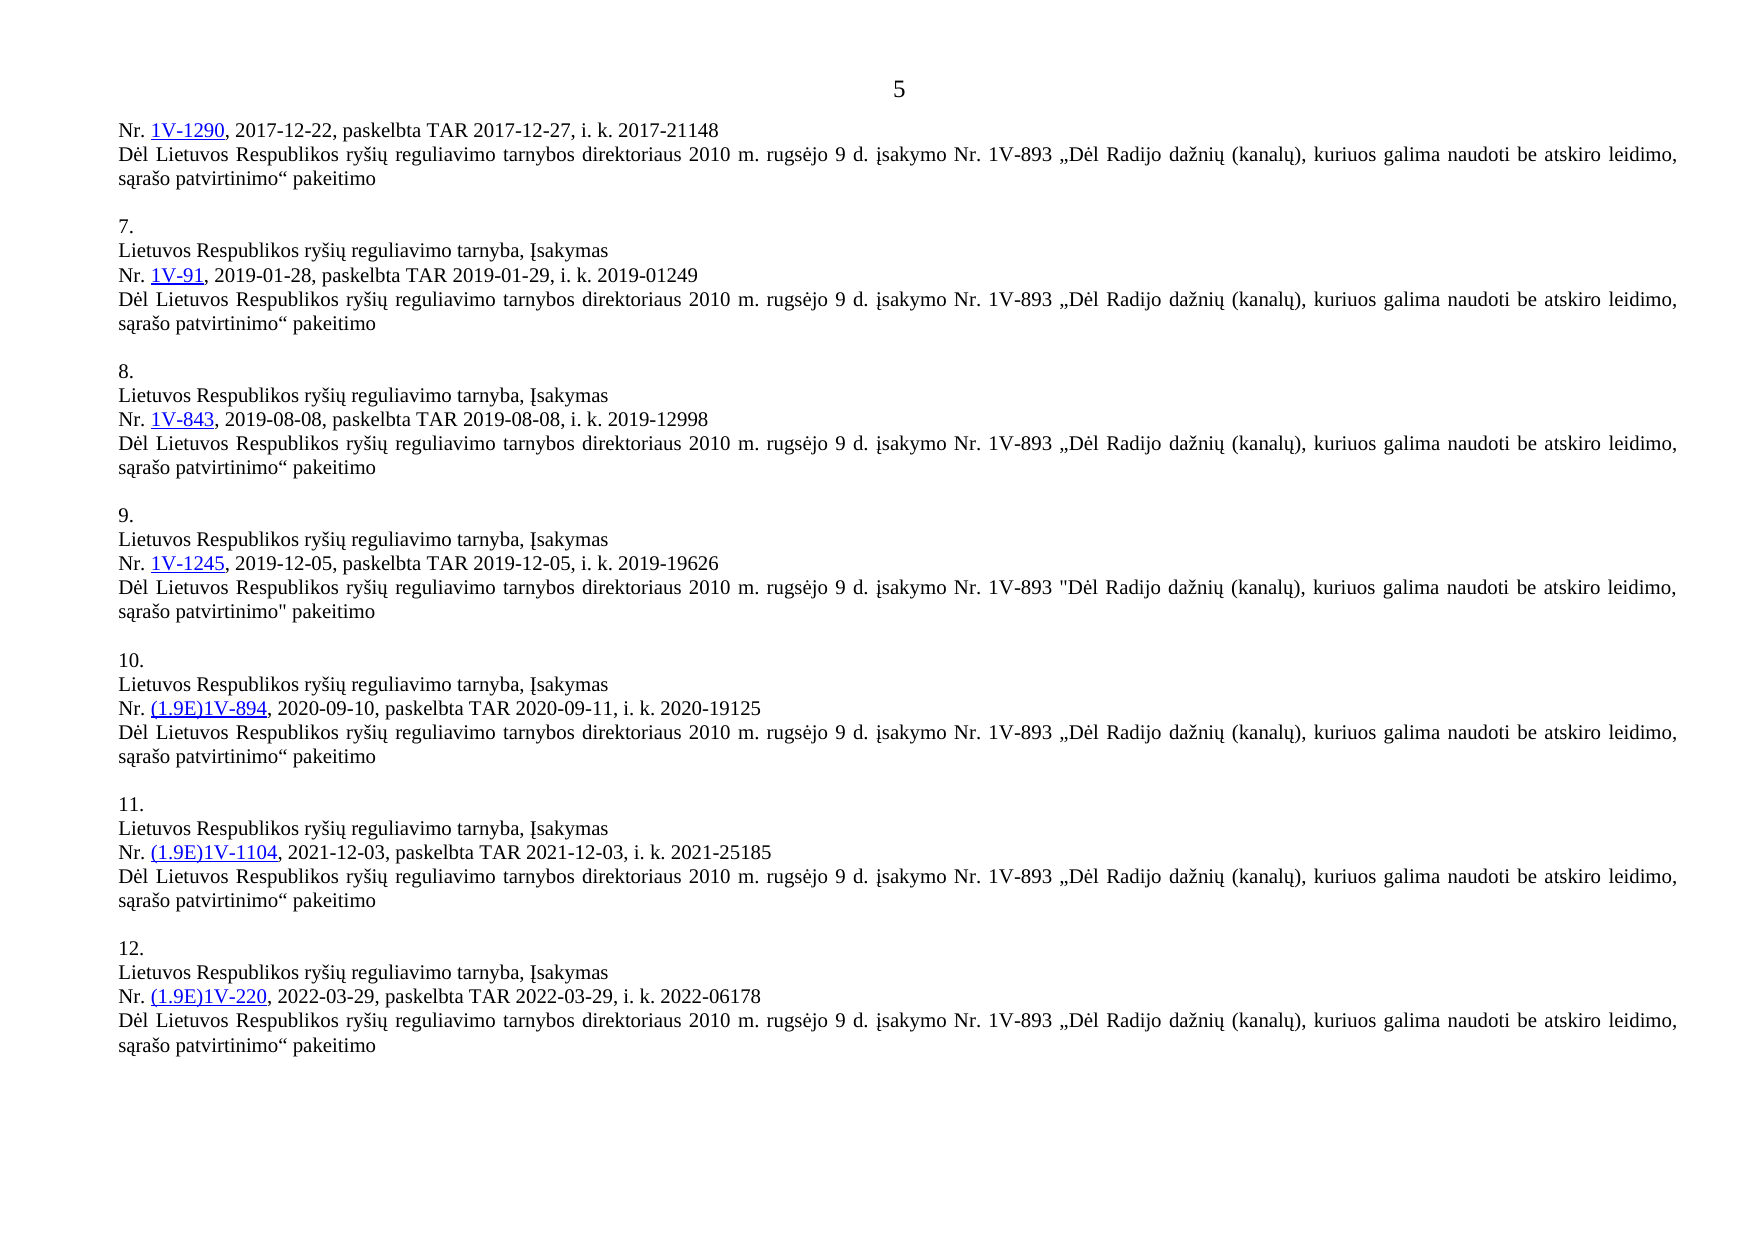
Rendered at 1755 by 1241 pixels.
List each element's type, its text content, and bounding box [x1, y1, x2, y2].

text Lietuvos Respublikos ryšių reguliavimo tarnyba, Įsakymas [118, 527, 1680, 551]
text Nr. (1.9E)1V-1104, 2021-12-03, paskelbta TAR 2021-12-03, i. k. 2021-25185 [118, 840, 1680, 864]
text Nr. 1V-91, 2019-01-28, paskelbta TAR 2019-01-29, i. k. 2019-01249 [118, 262, 1680, 287]
text 10. [118, 647, 1680, 672]
text Dėl Lietuvos Respublikos ryšių reguliavimo tarnybos direktoriaus 2010 m. rugsėjo 9 d. įsakymo Nr. 1V-893 "Dėl Radijo dažnių (kanalų), kuriuos galima naudoti be atskiro leidimo, sąrašo patvirtinimo" pakeitimo [118, 575, 1680, 623]
text Nr. 1V-843, 2019-08-08, paskelbta TAR 2019-08-08, i. k. 2019-12998 [118, 407, 1680, 431]
text Dėl Lietuvos Respublikos ryšių reguliavimo tarnybos direktoriaus 2010 m. rugsėjo 9 d. įsakymo Nr. 1V-893 „Dėl Radijo dažnių (kanalų), kuriuos galima naudoti be atskiro leidimo, sąrašo patvirtinimo“ pakeitimo [118, 864, 1680, 912]
text Dėl Lietuvos Respublikos ryšių reguliavimo tarnybos direktoriaus 2010 m. rugsėjo 9 d. įsakymo Nr. 1V-893 „Dėl Radijo dažnių (kanalų), kuriuos galima naudoti be atskiro leidimo, sąrašo patvirtinimo“ pakeitimo [118, 142, 1680, 190]
text Lietuvos Respublikos ryšių reguliavimo tarnyba, Įsakymas [118, 672, 1680, 696]
text Nr. 1V-1245, 2019-12-05, paskelbta TAR 2019-12-05, i. k. 2019-19626 [118, 551, 1680, 575]
text 11. [118, 792, 1680, 816]
text Lietuvos Respublikos ryšių reguliavimo tarnyba, Įsakymas [118, 960, 1680, 984]
text Dėl Lietuvos Respublikos ryšių reguliavimo tarnybos direktoriaus 2010 m. rugsėjo 9 d. įsakymo Nr. 1V-893 „Dėl Radijo dažnių (kanalų), kuriuos galima naudoti be atskiro leidimo, sąrašo patvirtinimo“ pakeitimo [118, 1008, 1680, 1057]
text Nr. (1.9E)1V-220, 2022-03-29, paskelbta TAR 2022-03-29, i. k. 2022-06178 [118, 984, 1680, 1008]
text Nr. 1V-1290, 2017-12-22, paskelbta TAR 2017-12-27, i. k. 2017-21148 [118, 118, 1680, 142]
text Dėl Lietuvos Respublikos ryšių reguliavimo tarnybos direktoriaus 2010 m. rugsėjo 9 d. įsakymo Nr. 1V-893 „Dėl Radijo dažnių (kanalų), kuriuos galima naudoti be atskiro leidimo, sąrašo patvirtinimo“ pakeitimo [118, 287, 1680, 335]
text Nr. (1.9E)1V-894, 2020-09-10, paskelbta TAR 2020-09-11, i. k. 2020-19125 [118, 696, 1680, 720]
text Lietuvos Respublikos ryšių reguliavimo tarnyba, Įsakymas [118, 383, 1680, 407]
text Lietuvos Respublikos ryšių reguliavimo tarnyba, Įsakymas [118, 238, 1680, 262]
text Lietuvos Respublikos ryšių reguliavimo tarnyba, Įsakymas [118, 816, 1680, 840]
text 7. [118, 214, 1680, 238]
text Dėl Lietuvos Respublikos ryšių reguliavimo tarnybos direktoriaus 2010 m. rugsėjo 9 d. įsakymo Nr. 1V-893 „Dėl Radijo dažnių (kanalų), kuriuos galima naudoti be atskiro leidimo, sąrašo patvirtinimo“ pakeitimo [118, 431, 1680, 479]
text Dėl Lietuvos Respublikos ryšių reguliavimo tarnybos direktoriaus 2010 m. rugsėjo 9 d. įsakymo Nr. 1V-893 „Dėl Radijo dažnių (kanalų), kuriuos galima naudoti be atskiro leidimo, sąrašo patvirtinimo“ pakeitimo [118, 720, 1680, 768]
text 12. [118, 936, 1680, 960]
text 8. [118, 359, 1680, 383]
text 9. [118, 503, 1680, 527]
